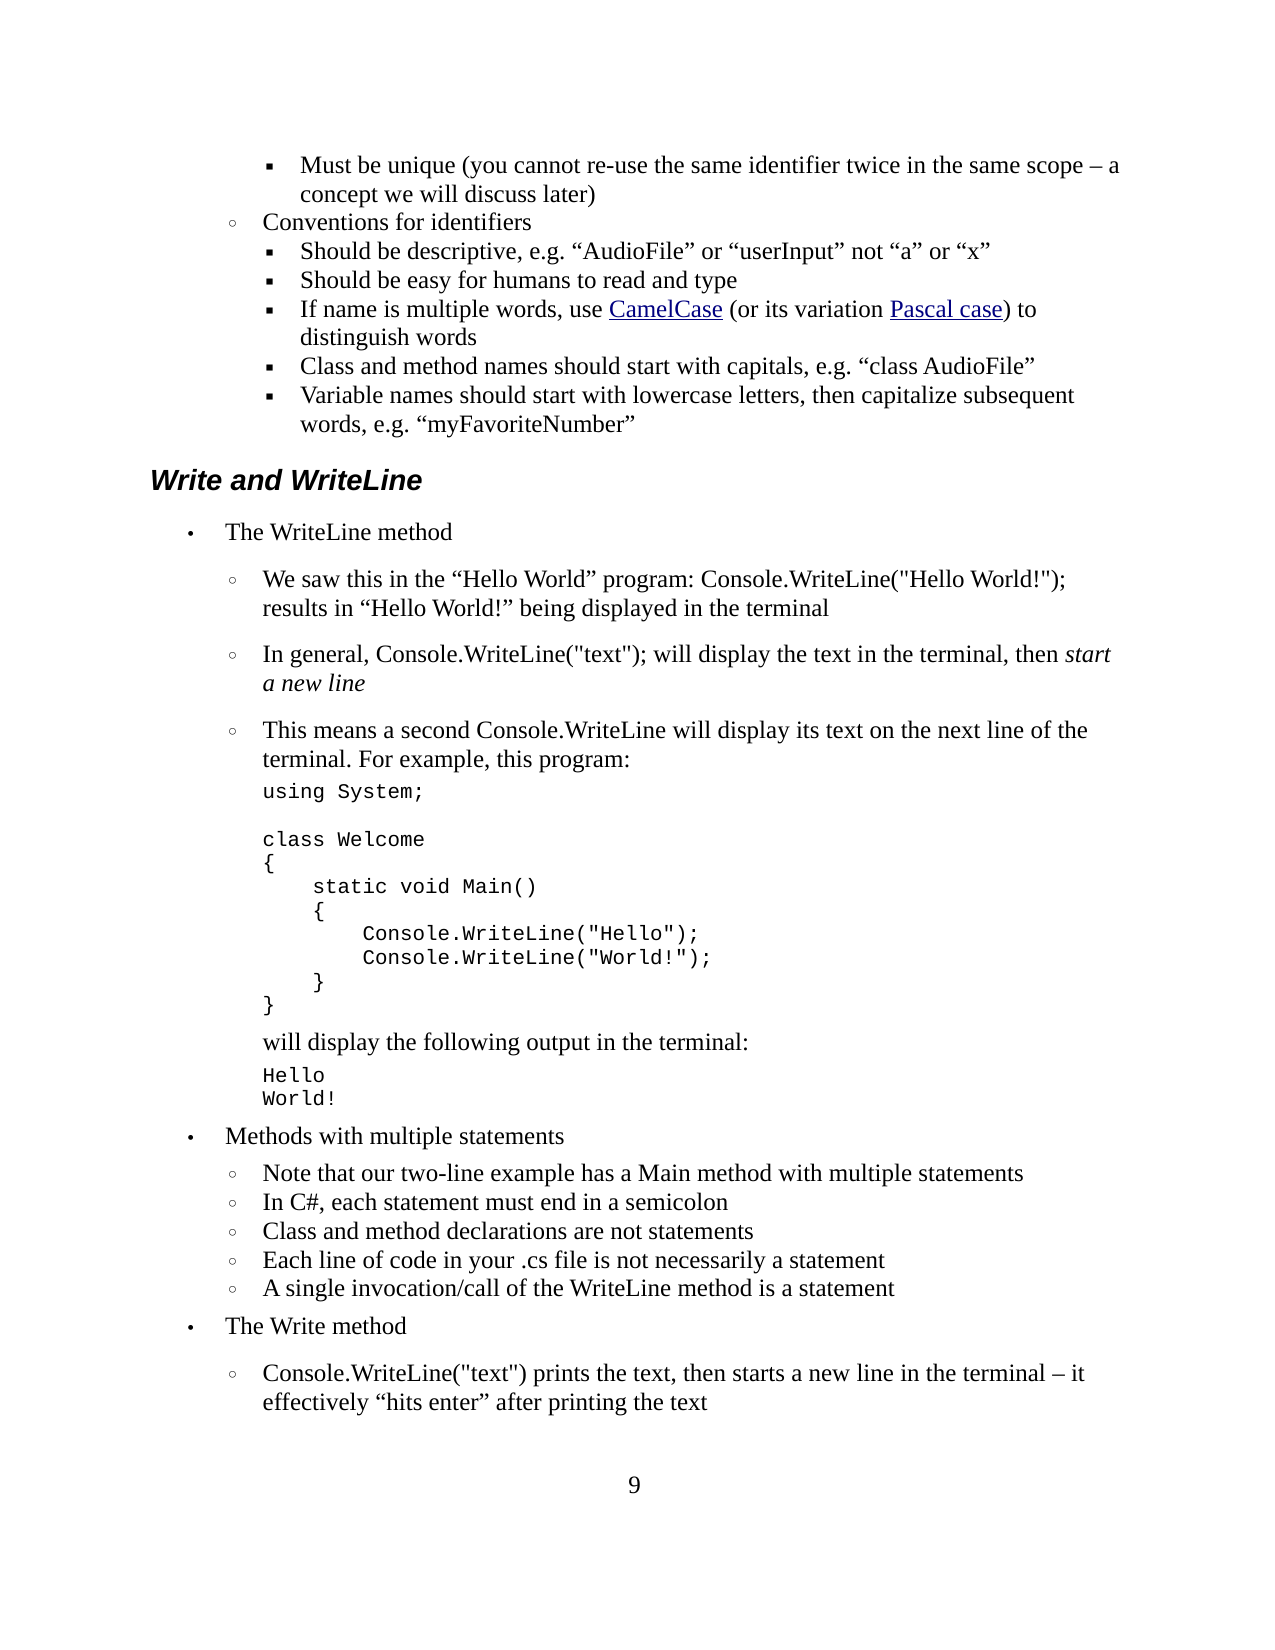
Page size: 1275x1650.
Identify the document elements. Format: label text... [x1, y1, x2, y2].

list Console.WriteLine("World!"); [225, 947, 1125, 971]
list Class and method declarations are not statements [225, 1216, 1125, 1245]
list } [225, 971, 1125, 994]
list Methods with multiple statements [187, 1121, 1125, 1149]
list Variable names should start with lowercase letters, then capitalize subsequent words, e.g. “myFavoriteNumber” [262, 380, 1125, 437]
list The WriteLine method [187, 517, 1125, 546]
list Console.WriteLine("Hello"); [225, 923, 1125, 947]
list This means a second Console.WriteLine will display its text on the next line of the terminal. For example, this program: [225, 715, 1125, 772]
list In C#, each statement must end in a semicolon [225, 1187, 1125, 1216]
list Conventions for identifiers [225, 207, 1125, 236]
list Console.WriteLine("text") prints the text, then starts a new line in the terminal – it effectively “hits enter” after printing the text [225, 1358, 1125, 1415]
list } [225, 994, 1125, 1018]
list If name is multiple words, use CamelCase (or its variation Pascal case) to distinguish words [262, 294, 1125, 351]
list will display the following output in the terminal: [225, 1027, 1125, 1056]
subtitle Write and WriteLine [150, 462, 1125, 496]
list Class and method names should start with capitals, e.g. “class AudioFile” [262, 351, 1125, 380]
list { [225, 852, 1125, 876]
list In general, Console.WriteLine("text"); will display the text in the terminal, then start a new line [225, 639, 1125, 697]
list Should be descriptive, e.g. “AudioFile” or “userInput” not “a” or “x” [262, 236, 1125, 265]
list { [225, 900, 1125, 923]
list class Welcome [225, 829, 1125, 852]
list World! [225, 1088, 1125, 1112]
list static void Main() [225, 876, 1125, 900]
list Each line of code in your .cs file is not necessarily a statement [225, 1245, 1125, 1273]
list Note that our two-line example has a Main method with multiple statements [225, 1158, 1125, 1187]
list Must be unique (you cannot re-use the same identifier twice in the same scope – a concept we will discuss later) [262, 150, 1125, 207]
list We saw this in the “Hello World” program: Console.WriteLine("Hello World!"); results in “Hello World!” being displayed in the terminal [225, 564, 1125, 622]
list Should be easy for humans to read and type [262, 265, 1125, 294]
list The Write method [187, 1311, 1125, 1340]
list A single invocation/call of the WriteLine method is a statement [225, 1273, 1125, 1302]
list Hello [225, 1064, 1125, 1088]
list using System; [225, 781, 1125, 805]
